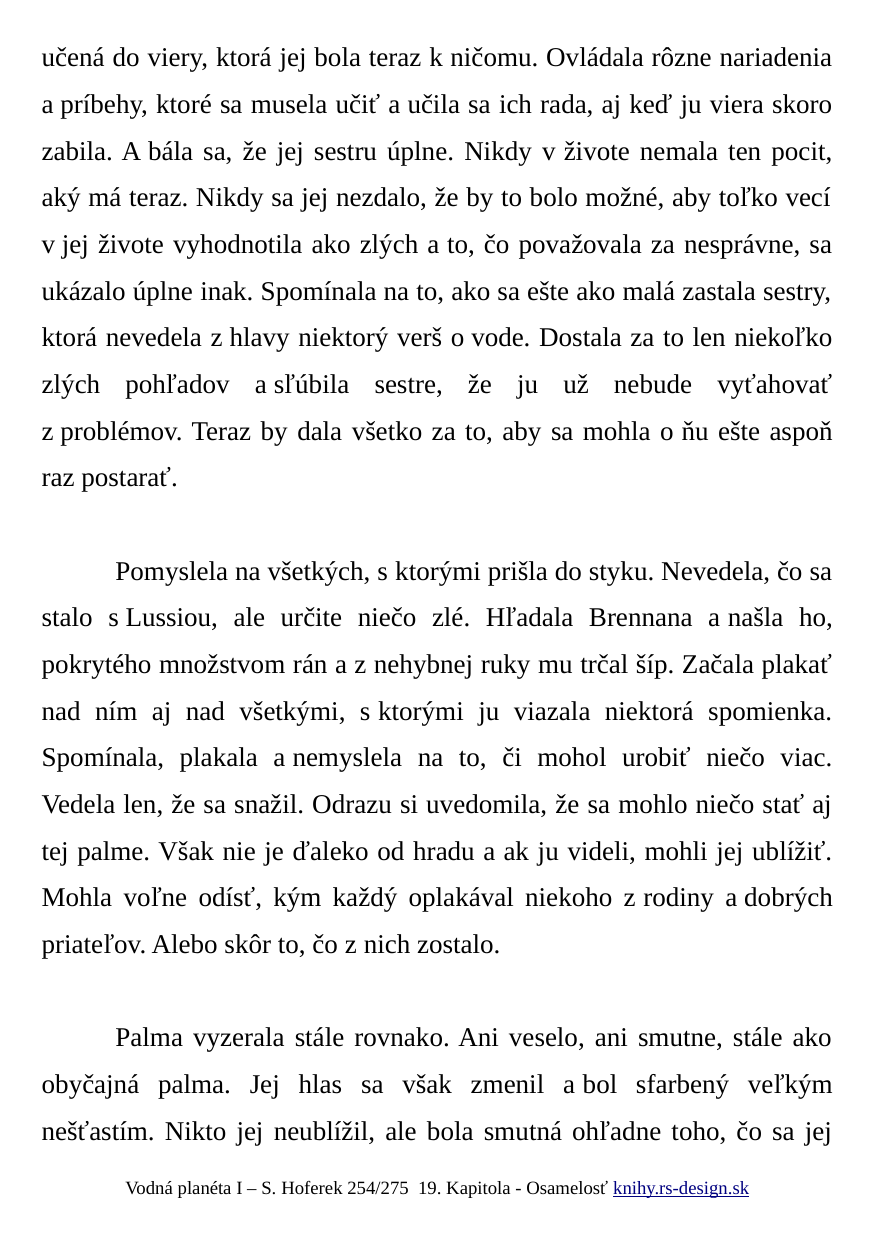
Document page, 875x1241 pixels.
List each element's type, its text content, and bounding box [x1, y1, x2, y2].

text Pomyslela na všetkých, s ktorými prišla do styku. Nevedela, čo sa stalo s Lussiou, ale určite niečo zlé. Hľadala Brennana a našla ho, pokrytého množstvom rán a z nehybnej ruky mu trčal šíp. Začala plakať nad ním aj nad všetkými, s ktorými ju viazala niektorá spomienka. Spomínala, plakala a nemyslela na to, či mohol urobiť niečo viac. Vedela len, že sa snažil. Odrazu si uvedomila, že sa mohlo niečo stať aj tej palme. Však nie je ďaleko od hradu a ak ju videli, mohli jej ublížiť. Mohla voľne odísť, kým každý oplakával niekoho z rodiny a dobrých priateľov. Alebo skôr to, čo z nich zostalo. [41, 555, 833, 959]
text Palma vyzerala stále rovnako. Ani veselo, ani smutne, stále ako obyčajná palma. Jej hlas sa však zmenil a bol sfarbený veľkým nešťastím. Nikto jej neublížil, ale bola smutná ohľadne toho, čo sa jej [41, 1021, 833, 1146]
text učená do viery, ktorá jej bola teraz k ničomu. Ovládala rôzne nariadenia a príbehy, ktoré sa musela učiť a učila sa ich rada, aj keď ju viera skoro zabila. A bála sa, že jej sestru úplne. Nikdy v živote nemala ten pocit, aký má teraz. Nikdy sa jej nezdalo, že by to bolo možné, aby toľko vecí v jej živote vyhodnotila ako zlých a to, čo považovala za nesprávne, sa ukázalo úplne inak. Spomínala na to, ako sa ešte ako malá zastala sestry, ktorá nevedela z hlavy niektorý verš o vode. Dostala za to len niekoľko zlých pohľadov a sľúbila sestre, že ju už nebude vyťahovať z problémov. Teraz by dala všetko za to, aby sa mohla o ňu ešte aspoň raz postarať. [41, 41, 833, 492]
